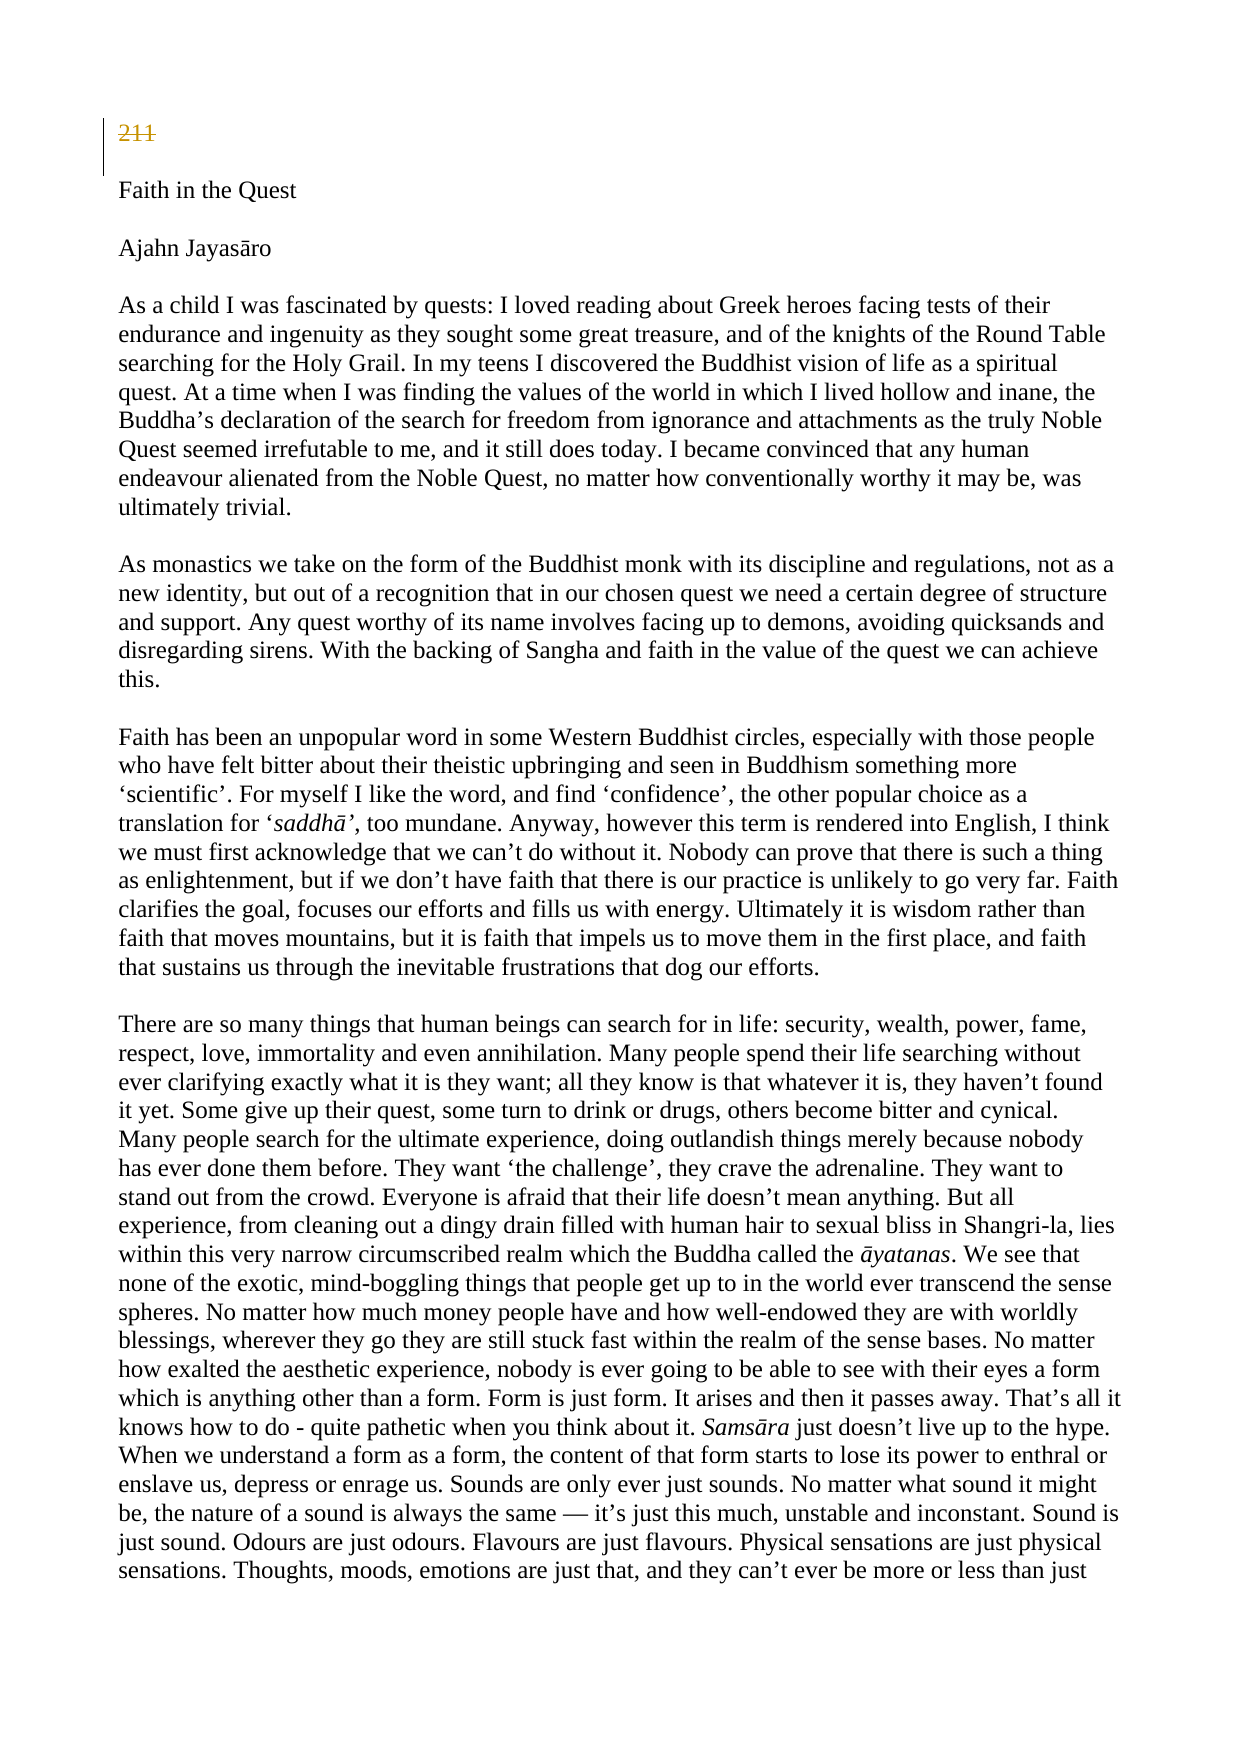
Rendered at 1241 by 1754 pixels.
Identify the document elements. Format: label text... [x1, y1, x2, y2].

text Faith in the Quest [118, 176, 1122, 204]
text As monastics we take on the form of the Buddhist monk with its discipline and regulations, not as a new identity, but out of a recognition that in our chosen quest we need a certain degree of structure and support. Any quest worthy of its name involves facing up to demons, avoiding quicksands and disregarding sirens. With the backing of Sangha and faith in the value of the quest we can achieve this. [118, 549, 1122, 693]
text Ajahn Jayasāro [118, 233, 1122, 262]
text Faith has been an unpopular word in some Western Buddhist circles, especially with those people who have felt bitter about their theistic upbringing and seen in Buddhism something more ‘scientific’. For myself I like the word, and find ‘confidence’, the other popular choice as a translation for ‘saddhā’, too mundane. Anyway, however this term is rendered into English, I think we must first acknowledge that we can’t do without it. Nobody can prove that there is such a thing as enlightenment, but if we don’t have faith that there is our practice is unlikely to go very far. Faith clarifies the goal, focuses our efforts and fills us with energy. Ultimately it is wisdom rather than faith that moves mountains, but it is faith that impels us to move them in the first place, and faith that sustains us through the inevitable frustrations that dog our efforts. [118, 722, 1122, 981]
text There are so many things that human beings can search for in life: security, wealth, power, fame, respect, love, immortality and even annihilation. Many people spend their life searching without ever clarifying exactly what it is they want; all they know is that whatever it is, they haven’t found it yet. Some give up their quest, some turn to drink or drugs, others become bitter and cynical. Many people search for the ultimate experience, doing outlandish things merely because nobody has ever done them before. They want ‘the challenge’, they crave the adrenaline. They want to stand out from the crowd. Everyone is afraid that their life doesn’t mean anything. But all experience, from cleaning out a dingy drain filled with human hair to sexual bliss in Shangri-la, lies within this very narrow circumscribed realm which the Buddha called the āyatanas. We see that none of the exotic, mind-boggling things that people get up to in the world ever transcend the sense spheres. No matter how much money people have and how well-endowed they are with worldly blessings, wherever they go they are still stuck fast within the realm of the sense bases. No matter how exalted the aesthetic experience, nobody is ever going to be able to see with their eyes a form which is anything other than a form. Form is just form. It arises and then it passes away. That’s all it knows how to do - quite pathetic when you think about it. Samsāra just doesn’t live up to the hype. When we understand a form as a form, the content of that form starts to lose its power to enthral or enslave us, depress or enrage us. Sounds are only ever just sounds. No matter what sound it might be, the nature of a sound is always the same — it’s just this much, unstable and inconstant. Sound is just sound. Odours are just odours. Flavours are just flavours. Physical sensations are just physical sensations. Thoughts, moods, emotions are just that, and they can’t ever be more or less than just [118, 1009, 1122, 1584]
text As a child I was fascinated by quests: I loved reading about Greek heroes facing tests of their endurance and ingenuity as they sought some great treasure, and of the knights of the Round Table searching for the Holy Grail. In my teens I discovered the Buddhist vision of life as a spiritual quest. At a time when I was finding the values of the world in which I lived hollow and inane, the Buddha’s declaration of the search for freedom from ignorance and attachments as the truly Noble Quest seemed irrefutable to me, and it still does today. I became convinced that any human endeavour alienated from the Noble Quest, no matter how conventionally worthy it may be, was ultimately trivial. [118, 291, 1122, 521]
